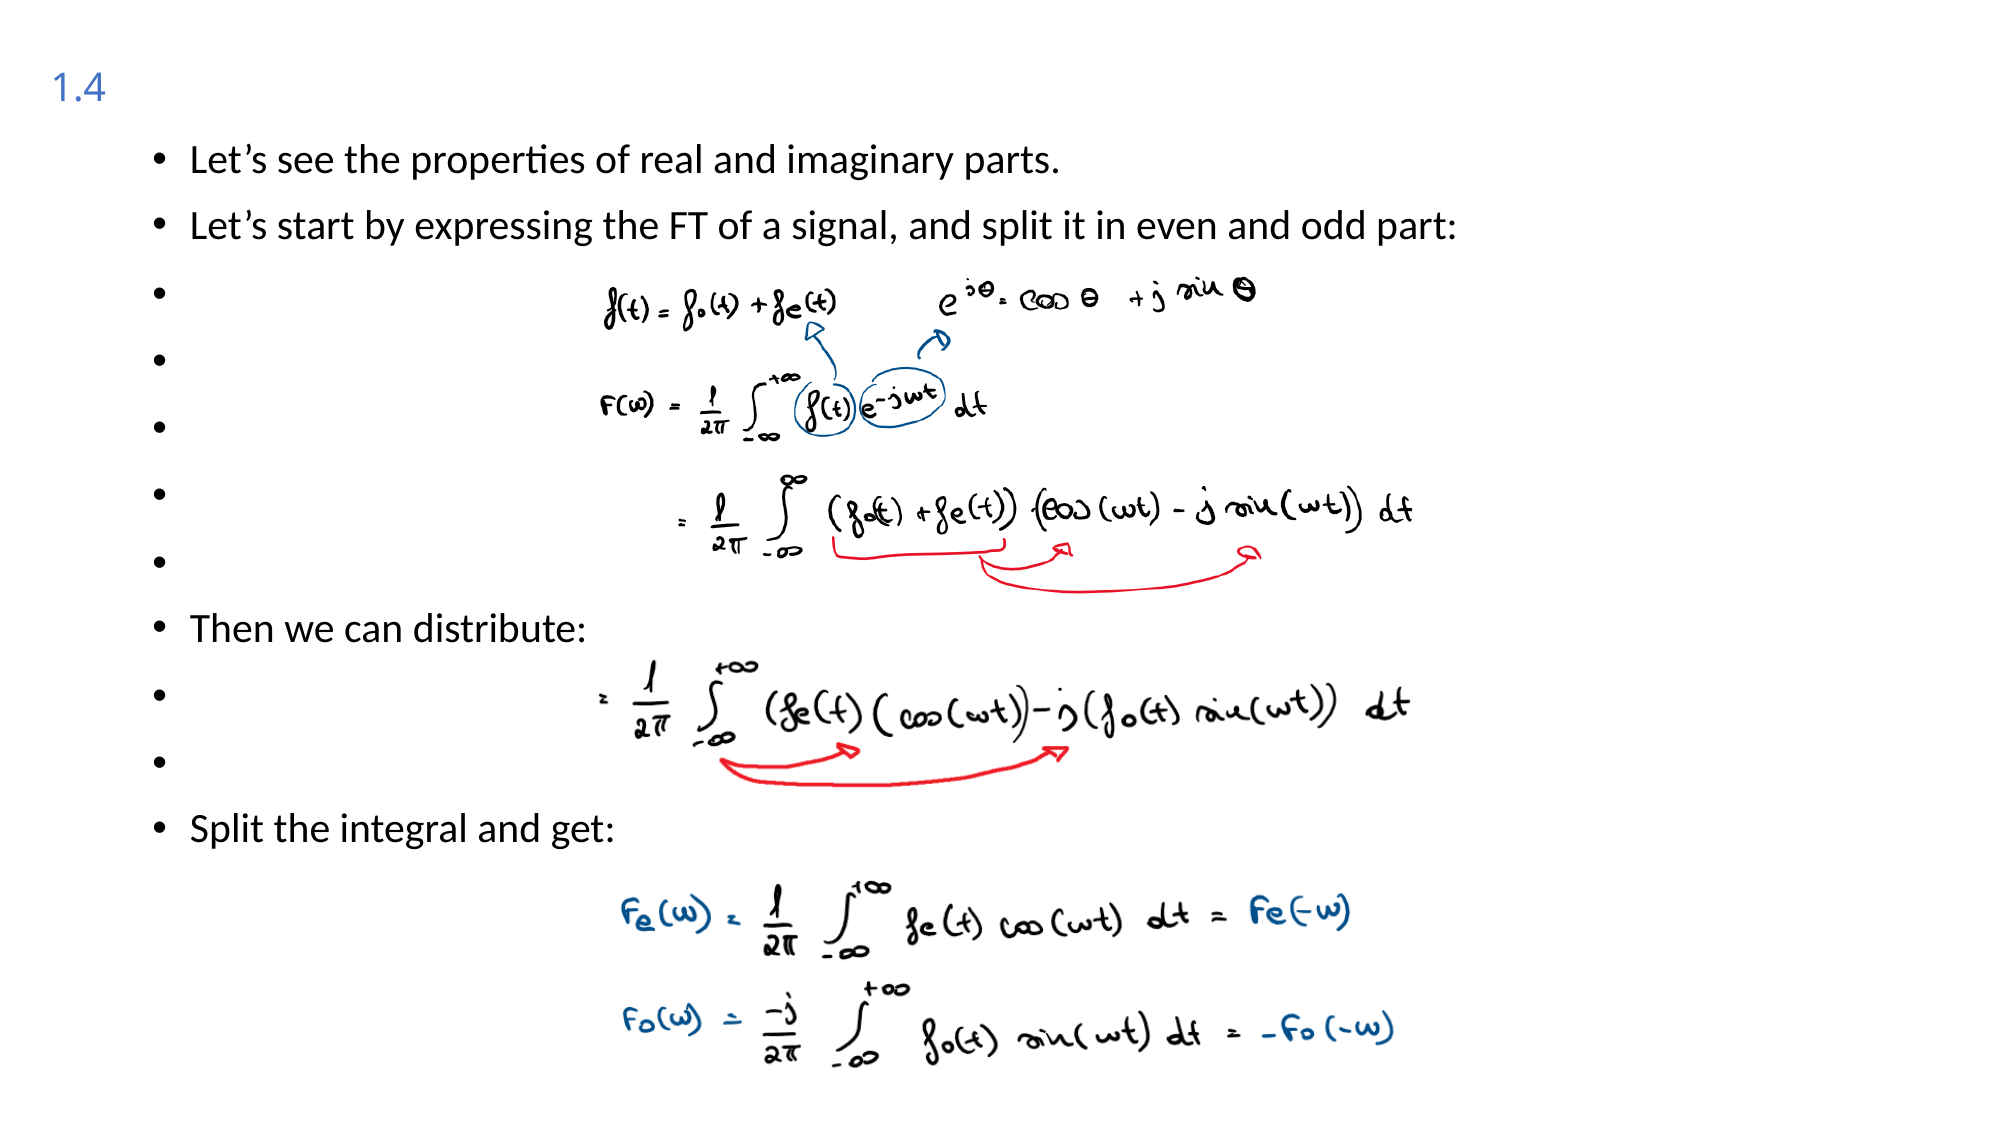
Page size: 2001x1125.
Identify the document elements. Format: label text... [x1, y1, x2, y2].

picture [585, 634, 1415, 798]
text_box 1.4 [35, 46, 129, 131]
picture [594, 858, 1406, 1081]
picture [575, 266, 1425, 604]
list Let’s see the properties of real and imaginary parts. Let’s start by expressing the FT of a signal, and split it in even and odd part: Then we can distribute: Split the integral and get: [137, 130, 1863, 1049]
